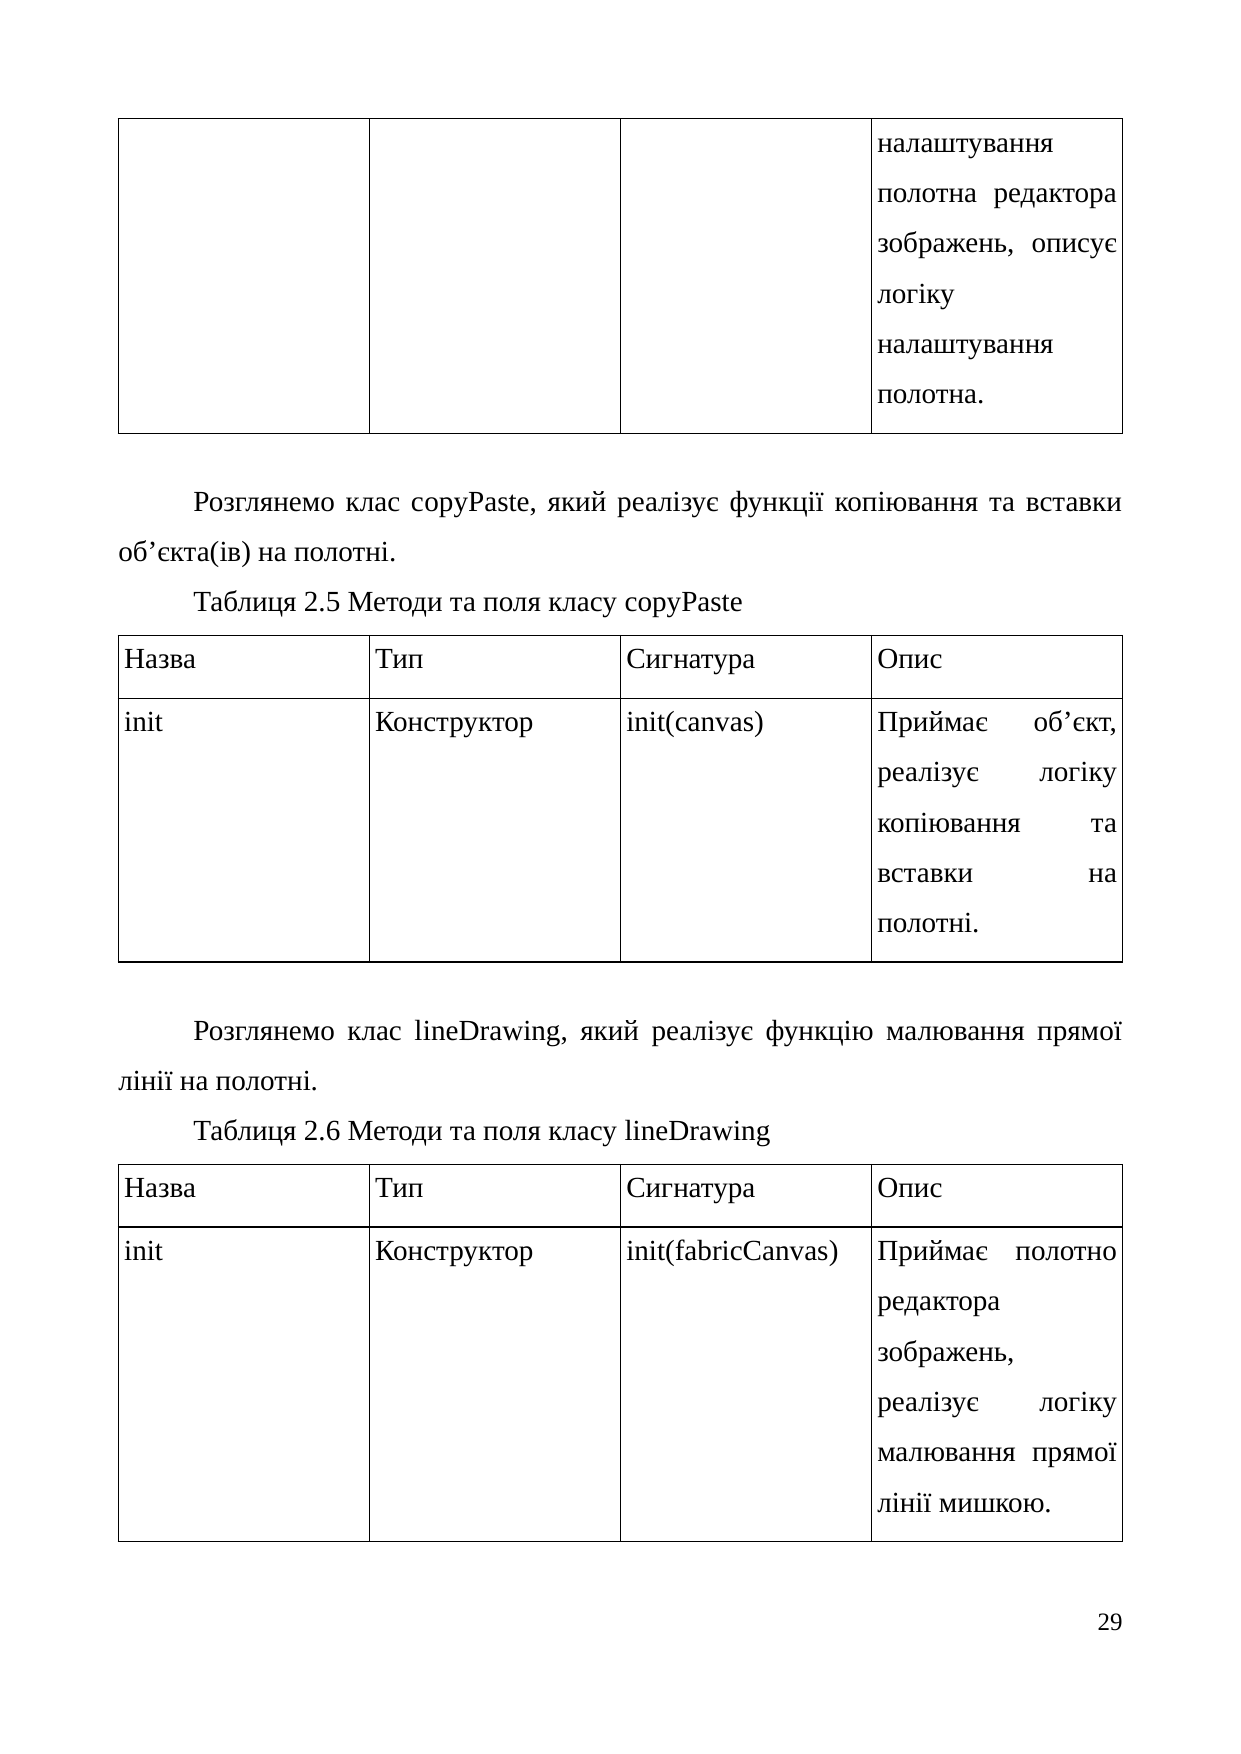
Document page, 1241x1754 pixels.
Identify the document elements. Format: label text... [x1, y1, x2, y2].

table_cell Конструктор [370, 699, 620, 961]
table_cell [119, 119, 369, 432]
table_cell init(canvas) [621, 699, 871, 961]
table_header Опис [872, 636, 1122, 697]
table_header Сигнатура [621, 636, 871, 697]
text Таблиця 2.5 Методи та поля класу copyPaste [118, 584, 1122, 618]
table_cell Приймає полотно редактора зображень, реалізує логіку малювання прямої лінії мишкою. [872, 1228, 1122, 1541]
table_header Тип [370, 1165, 620, 1226]
text Таблиця 2.6 Методи та поля класу lineDrawing [118, 1113, 1122, 1147]
table_cell Приймає об’єкт, реалізує логіку копіювання та вставки на полотні. [872, 699, 1122, 961]
table_cell [621, 119, 871, 432]
text Розглянемо клас copyPaste, який реалізує функції копіювання та вставки об’єкта(ів) на полотні. [118, 484, 1122, 568]
table_cell init(fabricCanvas) [621, 1228, 871, 1541]
table_header Назва [119, 636, 369, 697]
table_cell налаштування полотна редактора зображень, описує логіку налаштування полотна. [872, 119, 1122, 432]
table_cell Конструктор [370, 1228, 620, 1541]
table_header Тип [370, 636, 620, 697]
table_cell [370, 119, 620, 432]
table_header Опис [872, 1165, 1122, 1226]
table_cell init [119, 699, 369, 961]
table_header Сигнатура [621, 1165, 871, 1226]
text Розглянемо клас lineDrawing, який реалізує функцію малювання прямої лінії на полотні. [118, 1013, 1122, 1097]
table_header Назва [119, 1165, 369, 1226]
table_cell init [119, 1228, 369, 1541]
